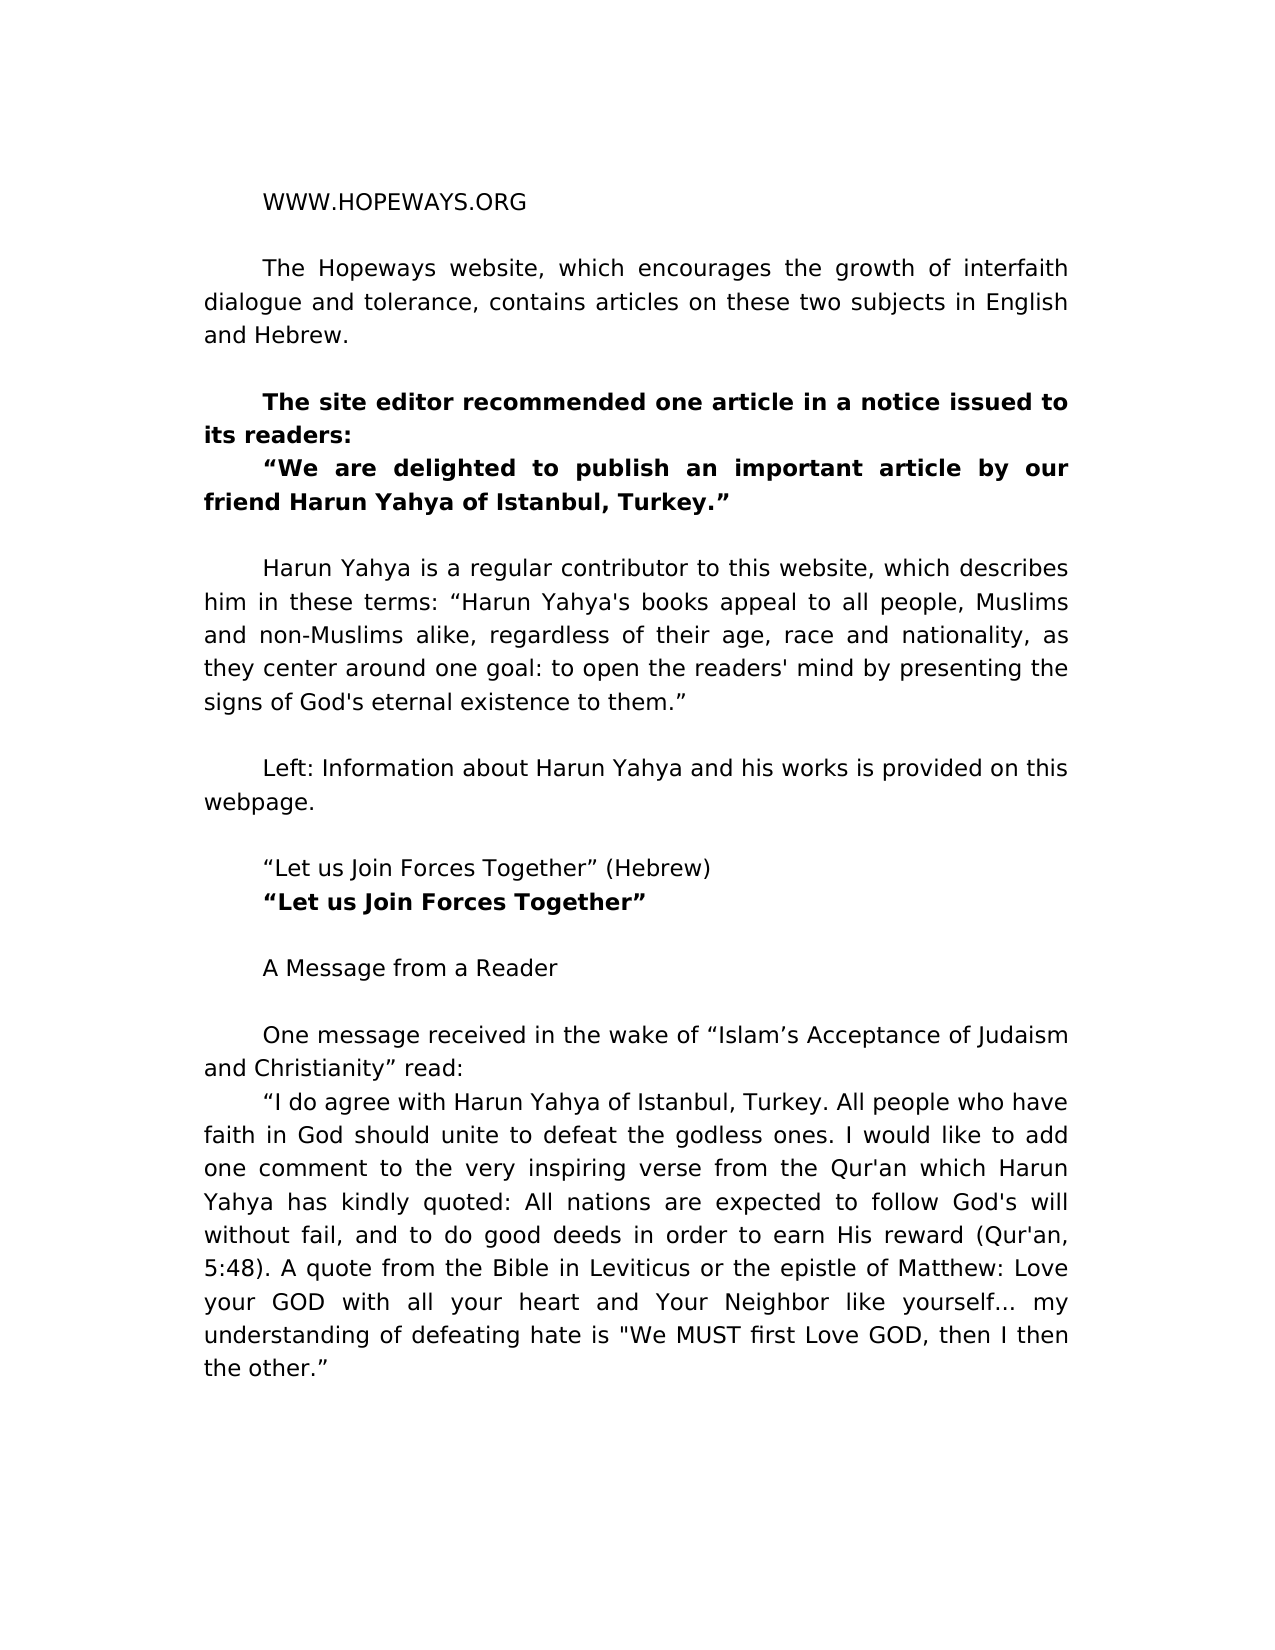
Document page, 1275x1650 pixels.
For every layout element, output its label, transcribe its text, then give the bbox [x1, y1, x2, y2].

text WWW.HOPEWAYS.ORG [203, 183, 1070, 217]
text Harun Yahya is a regular contributor to this website, which describes him in these terms: “Harun Yahya's books appeal to all people, Muslims and non-Muslims alike, regardless of their age, race and nationality, as they center around one goal: to open the readers' mind by presenting the signs of God's eternal existence to them.” [203, 550, 1070, 717]
text One message received in the wake of “Islam’s Acceptance of Judaism and Christianity” read: [203, 1017, 1070, 1083]
text “Let us Join Forces Together” (Hebrew) [203, 850, 1070, 883]
text “I do agree with Harun Yahya of Istanbul, Turkey. All people who have faith in God should unite to defeat the godless ones. I would like to add one comment to the very inspiring verse from the Qur'an which Harun Yahya has kindly quoted: All nations are expected to follow God's will without fail, and to do good deeds in order to earn His reward (Qur'an, 5:48). A quote from the Bible in Leviticus or the epistle of Matthew: Love your GOD with all your heart and Your Neighbor like yourself... my understanding of defeating hate is "We MUST first Love GOD, then I then the other.” [203, 1083, 1070, 1383]
text The Hopeways website, which encourages the growth of interfaith dialogue and tolerance, contains articles on these two subjects in English and Hebrew. [203, 250, 1070, 350]
text Left: Information about Harun Yahya and his works is provided on this webpage. [203, 750, 1070, 817]
text A Message from a Reader [203, 950, 1070, 983]
text “We are delighted to publish an important article by our friend Harun Yahya of Istanbul, Turkey.” [203, 450, 1070, 517]
text The site editor recommended one article in a notice issued to its readers: [203, 383, 1070, 450]
text “Let us Join Forces Together” [203, 883, 1070, 917]
